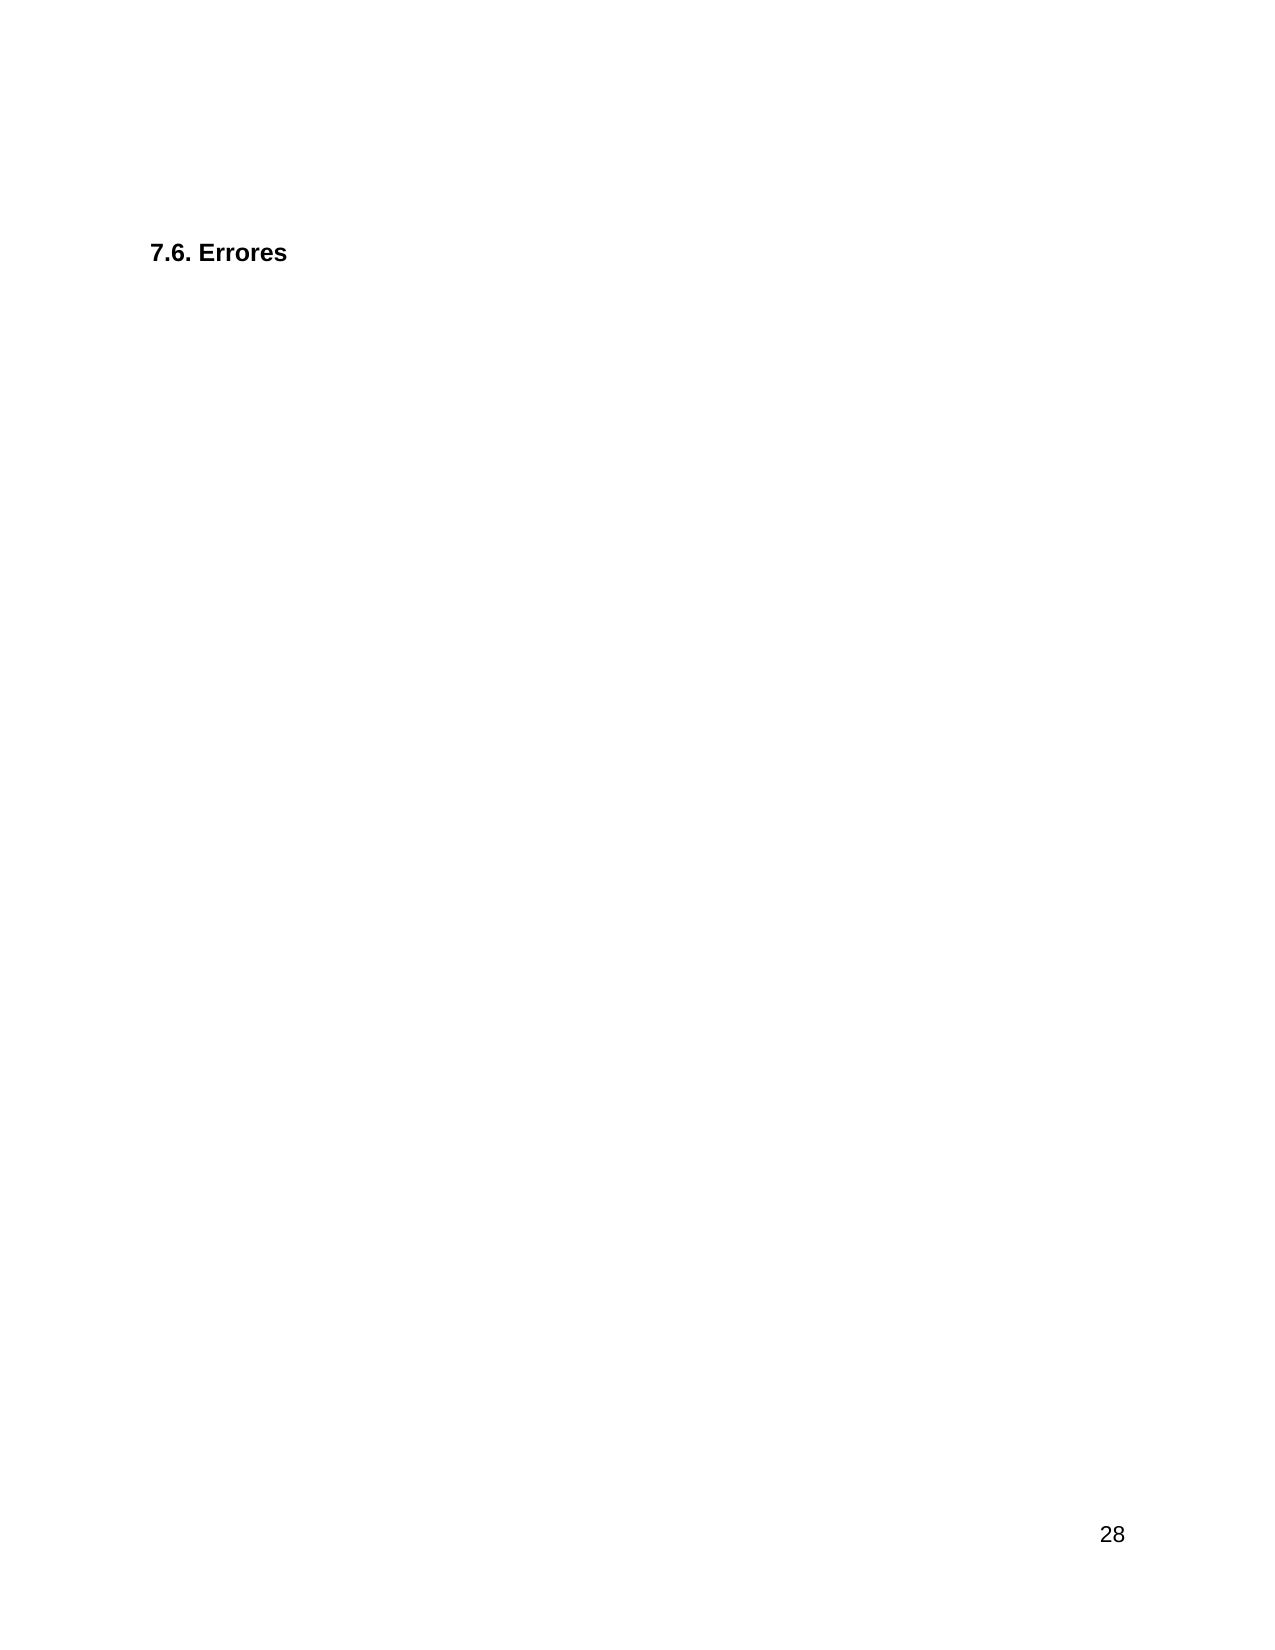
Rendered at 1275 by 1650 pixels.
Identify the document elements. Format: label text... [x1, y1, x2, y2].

text 7.6. Errores [150, 239, 1125, 267]
